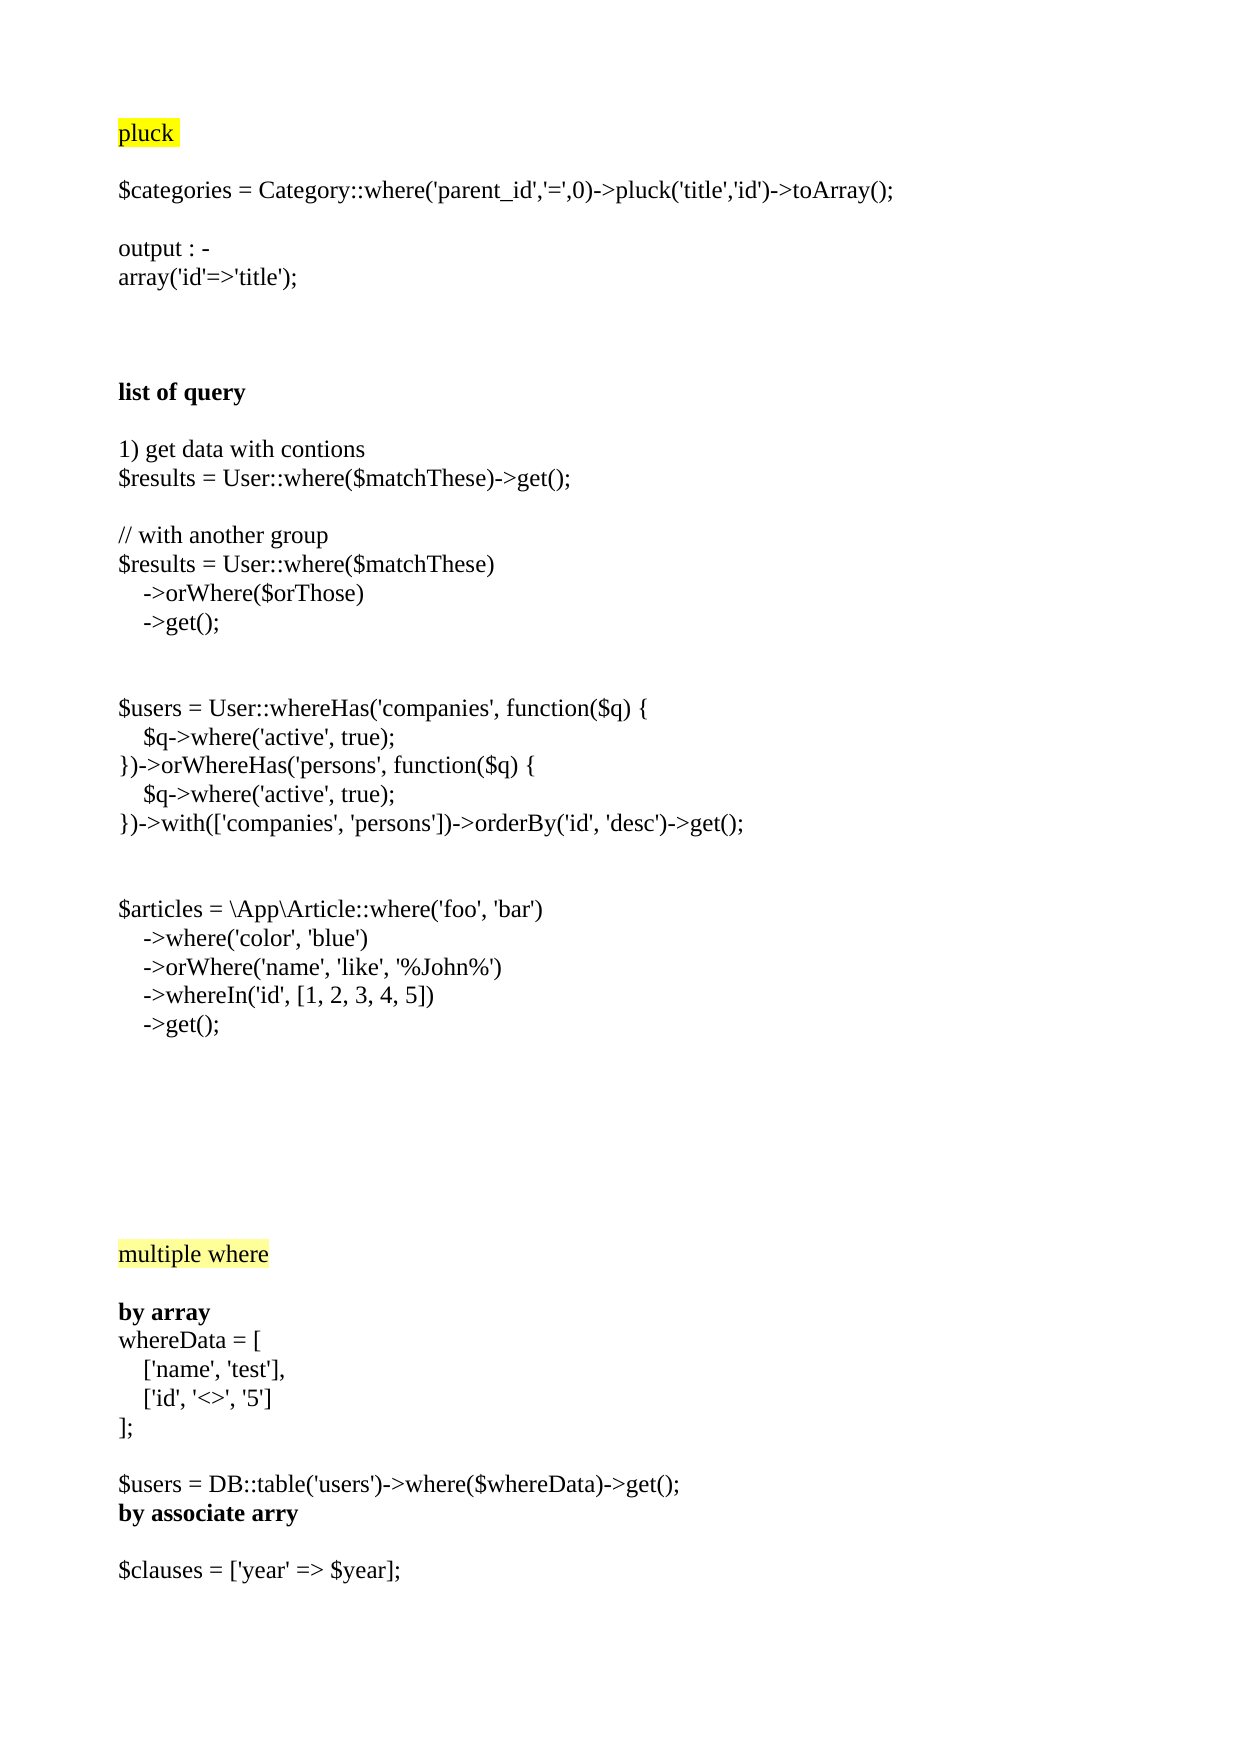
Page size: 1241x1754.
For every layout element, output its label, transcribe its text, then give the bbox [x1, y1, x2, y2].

text ]; [118, 1412, 1122, 1441]
text list of query [118, 377, 1122, 406]
text by array [118, 1297, 1122, 1326]
text output : - [118, 233, 1122, 262]
text $q->where('active', true); [118, 779, 1122, 808]
text $categories = Category::where('parent_id','=',0)->pluck('title','id')->toArray(); [118, 176, 1122, 204]
text $articles = \App\Article::where('foo', 'bar') [118, 894, 1122, 923]
text whereData = [ [118, 1326, 1122, 1354]
text $results = User::where($matchThese)->get(); [118, 463, 1122, 492]
text ['name', 'test'], [118, 1354, 1122, 1383]
text $users = DB::table('users')->where($whereData)->get(); [118, 1469, 1122, 1498]
text // with another group [118, 521, 1122, 549]
text array('id'=>'title'); [118, 262, 1122, 291]
text $q->where('active', true); [118, 722, 1122, 751]
text ->orWhere('name', 'like', '%John%') [118, 952, 1122, 981]
text pluck [118, 118, 1122, 147]
text ->where('color', 'blue') [118, 923, 1122, 952]
text ->get(); [118, 1009, 1122, 1038]
text })->orWhereHas('persons', function($q) { [118, 751, 1122, 779]
text })->with(['companies', 'persons'])->orderBy('id', 'desc')->get(); [118, 808, 1122, 837]
text $clauses = ['year' => $year]; [118, 1556, 1122, 1584]
text $results = User::where($matchThese) [118, 549, 1122, 578]
text ->get(); [118, 607, 1122, 636]
text 1) get data with contions [118, 434, 1122, 463]
text ['id', '<>', '5'] [118, 1383, 1122, 1412]
text ->whereIn('id', [1, 2, 3, 4, 5]) [118, 981, 1122, 1009]
text $users = User::whereHas('companies', function($q) { [118, 693, 1122, 722]
text by associate arry [118, 1498, 1122, 1527]
text multiple where [118, 1239, 1122, 1268]
text ->orWhere($orThose) [118, 578, 1122, 607]
